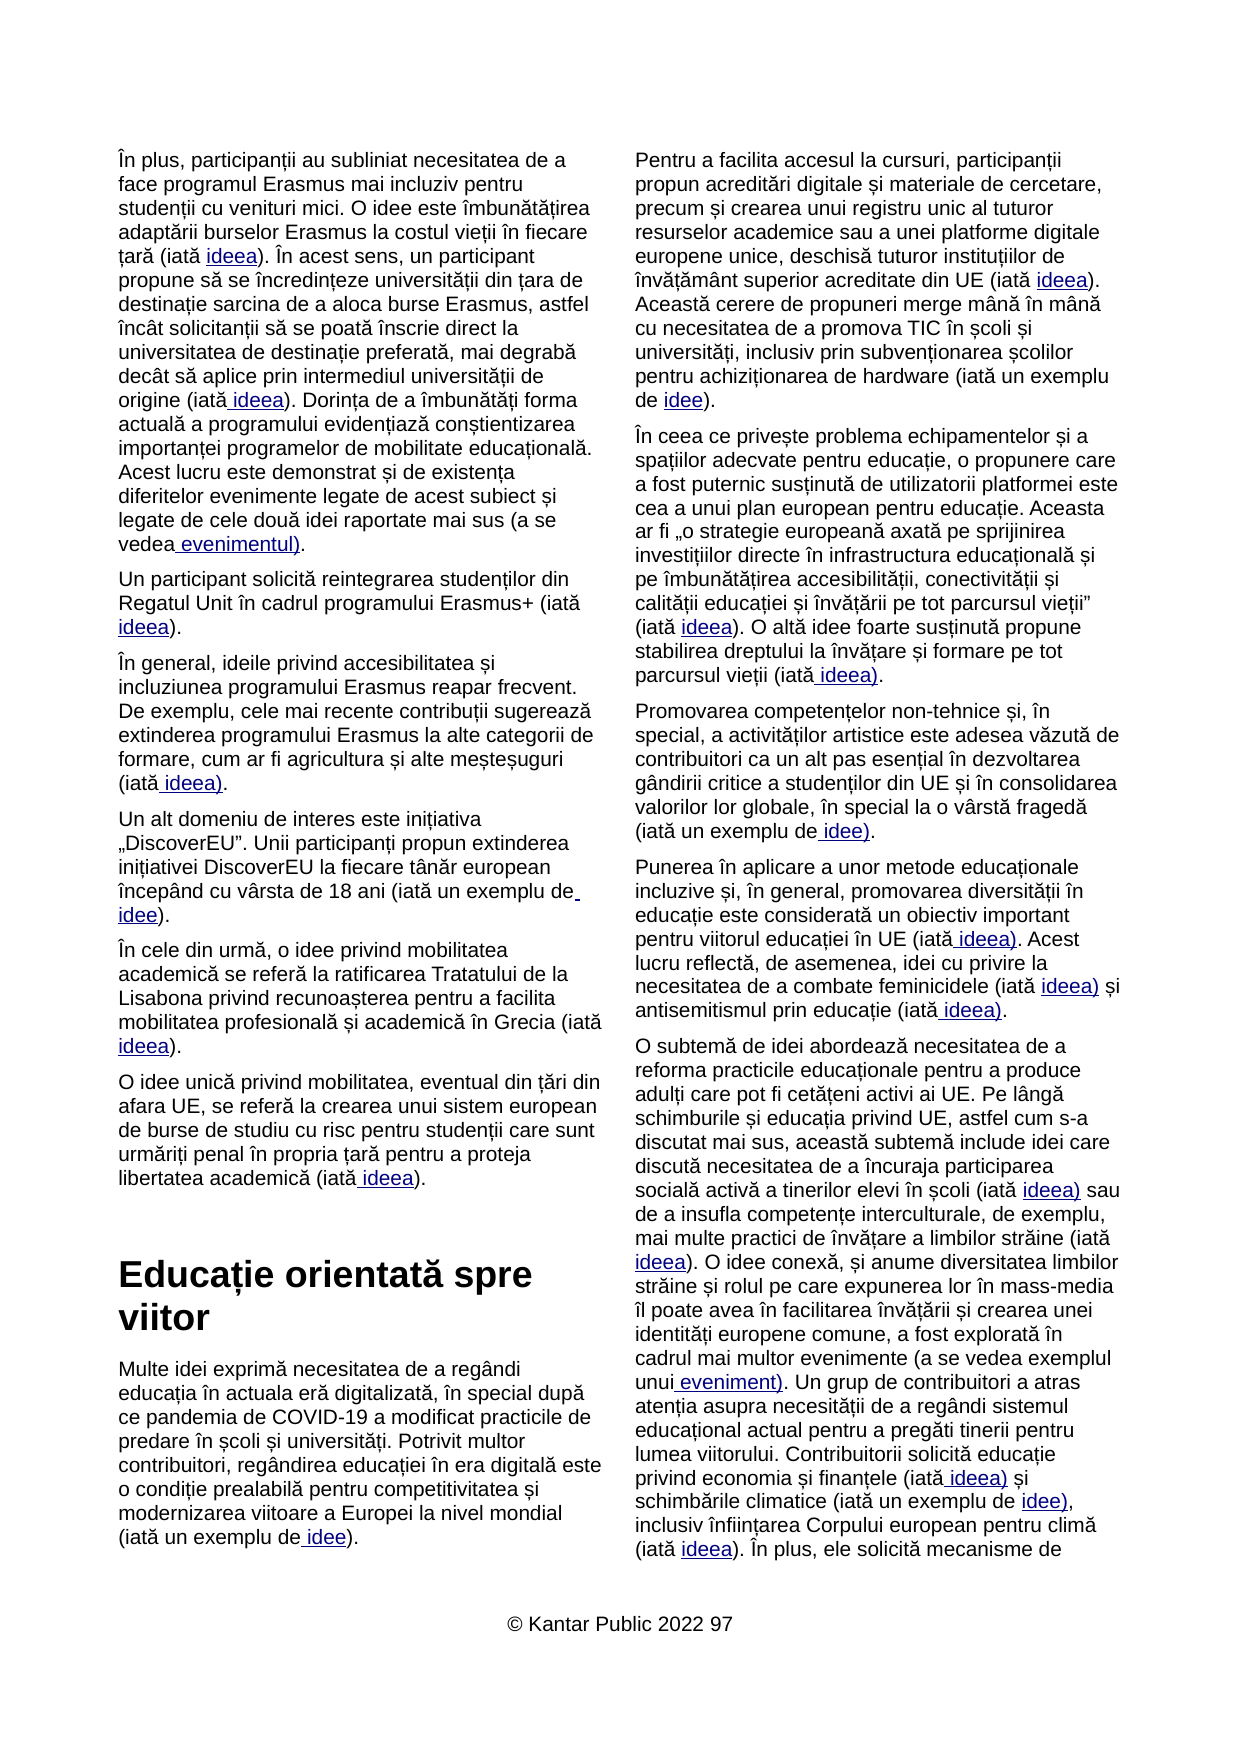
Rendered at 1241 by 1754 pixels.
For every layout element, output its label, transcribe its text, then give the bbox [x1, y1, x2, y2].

text Punerea în aplicare a unor metode educaționale incluzive și, în general, promovarea diversității în educație este considerată un obiectiv important pentru viitorul educației în UE (iată ideea). Acest lucru reflectă, de asemenea, idei cu privire la necesitatea de a combate feminicidele (iată ideea) și antisemitismul prin educație (iată ideea). [635, 854, 1122, 1022]
text În ceea ce privește problema echipamentelor și a spațiilor adecvate pentru educație, o propunere care a fost puternic susținută de utilizatorii platformei este cea a unui plan european pentru educație. Aceasta ar fi „o strategie europeană axată pe sprijinirea investițiilor directe în infrastructura educațională și pe îmbunătățirea accesibilității, conectivității și calității educației și învățării pe tot parcursul vieții” (iată ideea). O altă idee foarte susținută propune stabilirea dreptului la învățare și formare pe tot parcursul vieții (iată ideea). [635, 423, 1122, 687]
text Un participant solicită reintegrarea studenților din Regatul Unit în cadrul programului Erasmus+ (iată ideea). [118, 567, 605, 639]
text Promovarea competențelor non-tehnice și, în special, a activităților artistice este adesea văzută de contribuitori ca un alt pas esențial în dezvoltarea gândirii critice a studenților din UE și în consolidarea valorilor lor globale, în special la o vârstă fragedă (iată un exemplu de idee). [635, 699, 1122, 843]
text În general, ideile privind accesibilitatea și incluziunea programului Erasmus reapar frecvent. De exemplu, cele mai recente contribuții sugerează extinderea programului Erasmus la alte categorii de formare, cum ar fi agricultura și alte meșteșuguri (iată ideea). [118, 651, 605, 795]
text Un alt domeniu de interes este inițiativa „DiscoverEU”. Unii participanți propun extinderea inițiativei DiscoverEU la fiecare tânăr european începând cu vârsta de 18 ani (iată un exemplu de idee). [118, 807, 605, 926]
subtitle Educație orientată spre viitor [118, 1252, 605, 1338]
text În plus, participanții au subliniat necesitatea de a face programul Erasmus mai incluziv pentru studenții cu venituri mici. O idee este îmbunătățirea adaptării burselor Erasmus la costul vieții în fiecare țară (iată ideea). În acest sens, un participant propune să se încredințeze universității din țara de destinație sarcina de a aloca burse Erasmus, astfel încât solicitanții să se poată înscrie direct la universitatea de destinație preferată, mai degrabă decât să aplice prin intermediul universității de origine (iată ideea). Dorința de a îmbunătăți forma actuală a programului evidențiază conștientizarea importanței programelor de mobilitate educațională. Acest lucru este demonstrat și de existența diferitelor evenimente legate de acest subiect și legate de cele două idei raportate mai sus (a se vedea evenimentul). [118, 148, 605, 555]
text Pentru a facilita accesul la cursuri, participanții propun acreditări digitale și materiale de cercetare, precum și crearea unui registru unic al tuturor resurselor academice sau a unei platforme digitale europene unice, deschisă tuturor instituțiilor de învățământ superior acreditate din UE (iată ideea). Această cerere de propuneri merge mână în mână cu necesitatea de a promova TIC în școli și universități, inclusiv prin subvenționarea școlilor pentru achiziționarea de hardware (iată un exemplu de idee). [635, 148, 1122, 412]
text În cele din urmă, o idee privind mobilitatea academică se referă la ratificarea Tratatului de la Lisabona privind recunoașterea pentru a facilita mobilitatea profesională și academică în Grecia (iată ideea). [118, 938, 605, 1058]
text O idee unică privind mobilitatea, eventual din țări din afara UE, se referă la crearea unui sistem european de burse de studiu cu risc pentru studenții care sunt urmăriți penal în propria țară pentru a proteja libertatea academică (iată ideea). [118, 1070, 605, 1190]
text O subtemă de idei abordează necesitatea de a reforma practicile educaționale pentru a produce adulți care pot fi cetățeni activi ai UE. Pe lângă schimburile și educația privind UE, astfel cum s-a discutat mai sus, această subtemă include idei care discută necesitatea de a încuraja participarea socială activă a tinerilor elevi în școli (iată ideea) sau de a insufla competențe interculturale, de exemplu, mai multe practici de învățare a limbilor străine (iată ideea). O idee conexă, și anume diversitatea limbilor străine și rolul pe care expunerea lor în mass-media îl poate avea în facilitarea învățării și crearea unei identități europene comune, a fost explorată în cadrul mai multor evenimente (a se vedea exemplul unui eveniment). Un grup de contribuitori a atras atenția asupra necesității de a regândi sistemul educațional actual pentru a pregăti tinerii pentru lumea viitorului. Contribuitorii solicită educație privind economia și finanțele (iată ideea) și schimbările climatice (iată un exemplu de idee), inclusiv înființarea Corpului european pentru climă (iată ideea). În plus, ele solicită mecanisme de [635, 1034, 1122, 1561]
text Multe idei exprimă necesitatea de a regândi educația în actuala eră digitalizată, în special după ce pandemia de COVID-19 a modificat practicile de predare în școli și universități. Potrivit multor contribuitori, regândirea educației în era digitală este o condiție prealabilă pentru competitivitatea și modernizarea viitoare a Europei la nivel mondial (iată un exemplu de idee). [118, 1357, 605, 1549]
